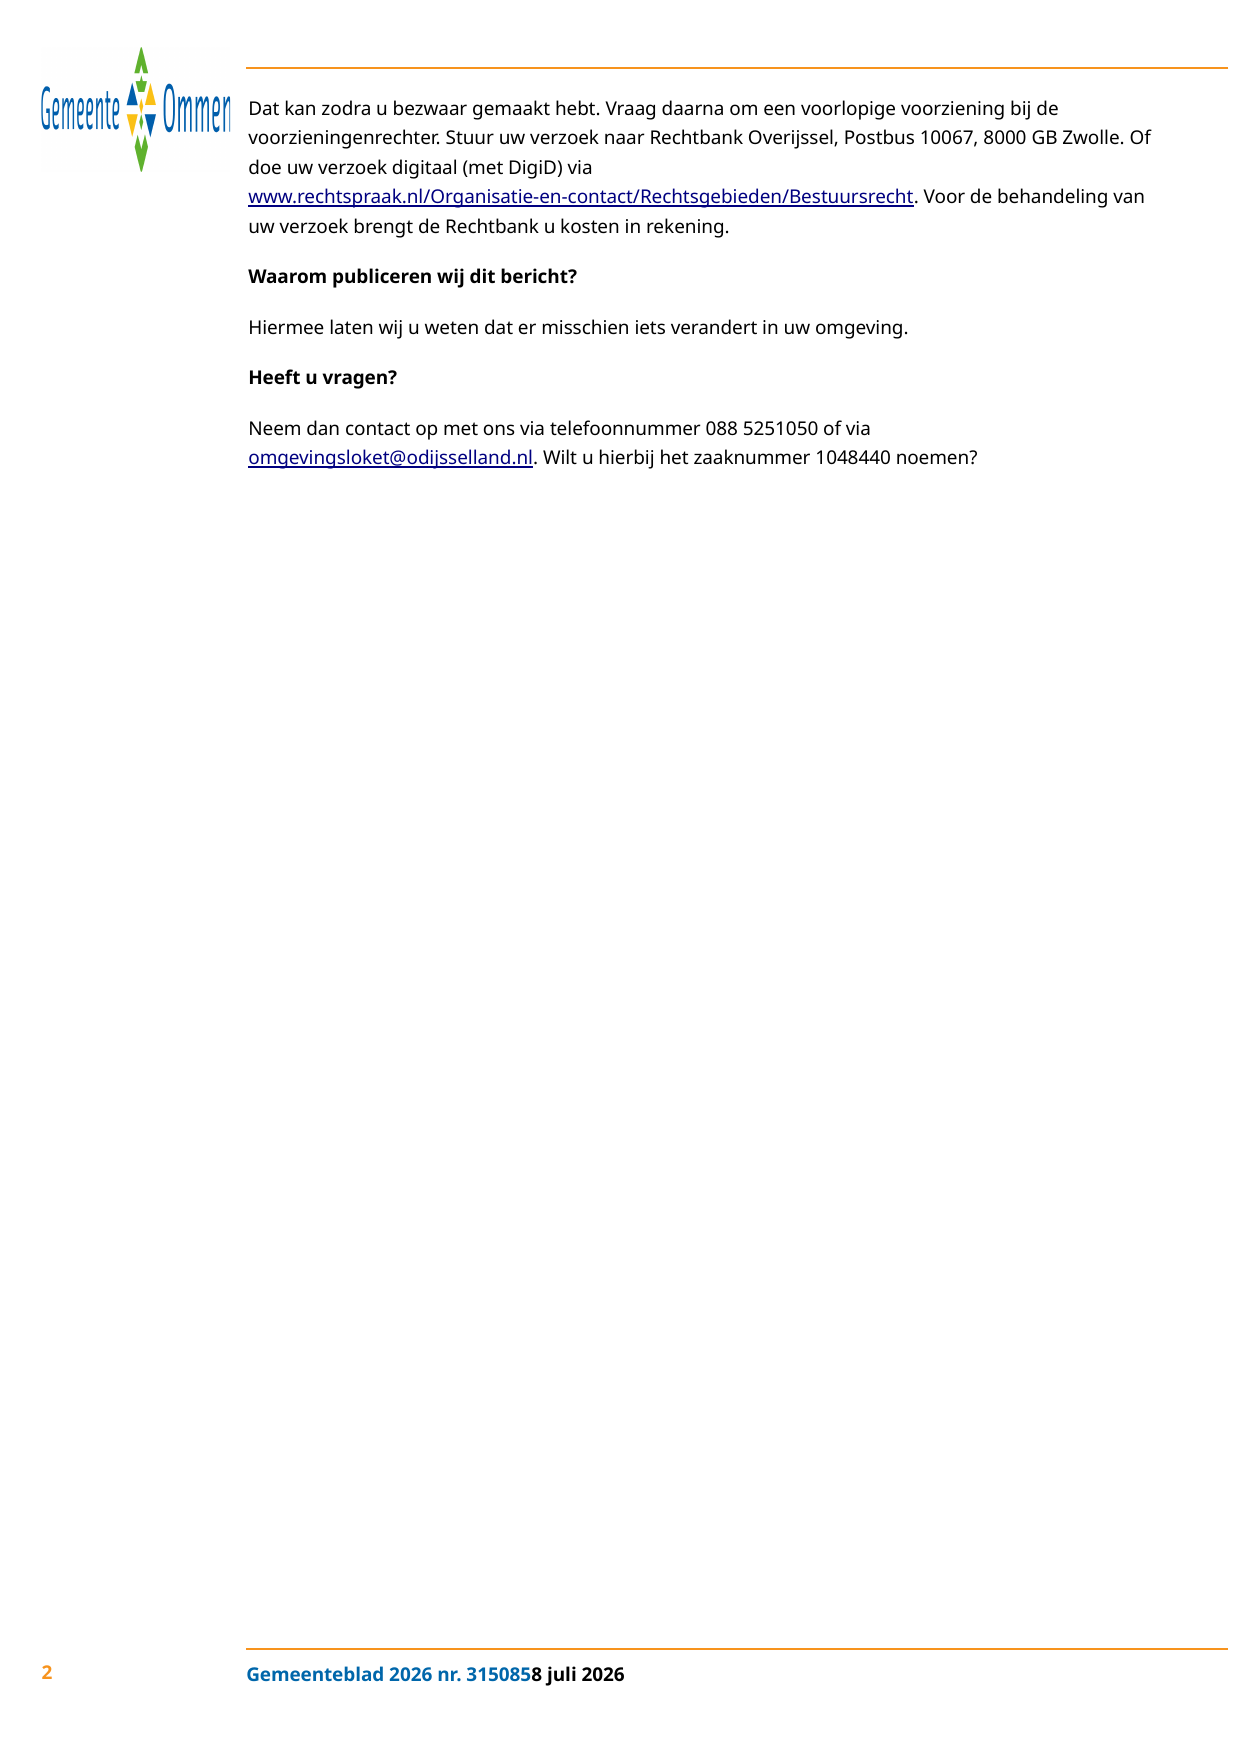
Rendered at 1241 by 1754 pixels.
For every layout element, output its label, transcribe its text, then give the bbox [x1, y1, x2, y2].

text Hiermee laten wij u weten dat er misschien iets verandert in uw omgeving. [248, 314, 1152, 340]
text Waarom publiceren wij dit bericht? [248, 263, 1152, 289]
picture [41, 47, 231, 172]
text Neem dan contact op met ons via telefoonnummer 088 5251050 of via omgevingsloket@odijsselland.nl. Wilt u hierbij het zaaknummer 1048440 noemen? [248, 415, 1152, 470]
text Heeft u vragen? [248, 364, 1152, 390]
text Dat kan zodra u bezwaar gemaakt hebt. Vraag daarna om een voorlopige voorziening bij de voorzieningenrechter. Stuur uw verzoek naar Rechtbank Overijssel, Postbus 10067, 8000 GB Zwolle. Of doe uw verzoek digitaal (met DigiD) via www.rechtspraak.nl/Organisatie-en-contact/Rechtsgebieden/Bestuursrecht. Voor de behandeling van uw verzoek brengt de Rechtbank u kosten in rekening. [248, 95, 1152, 239]
